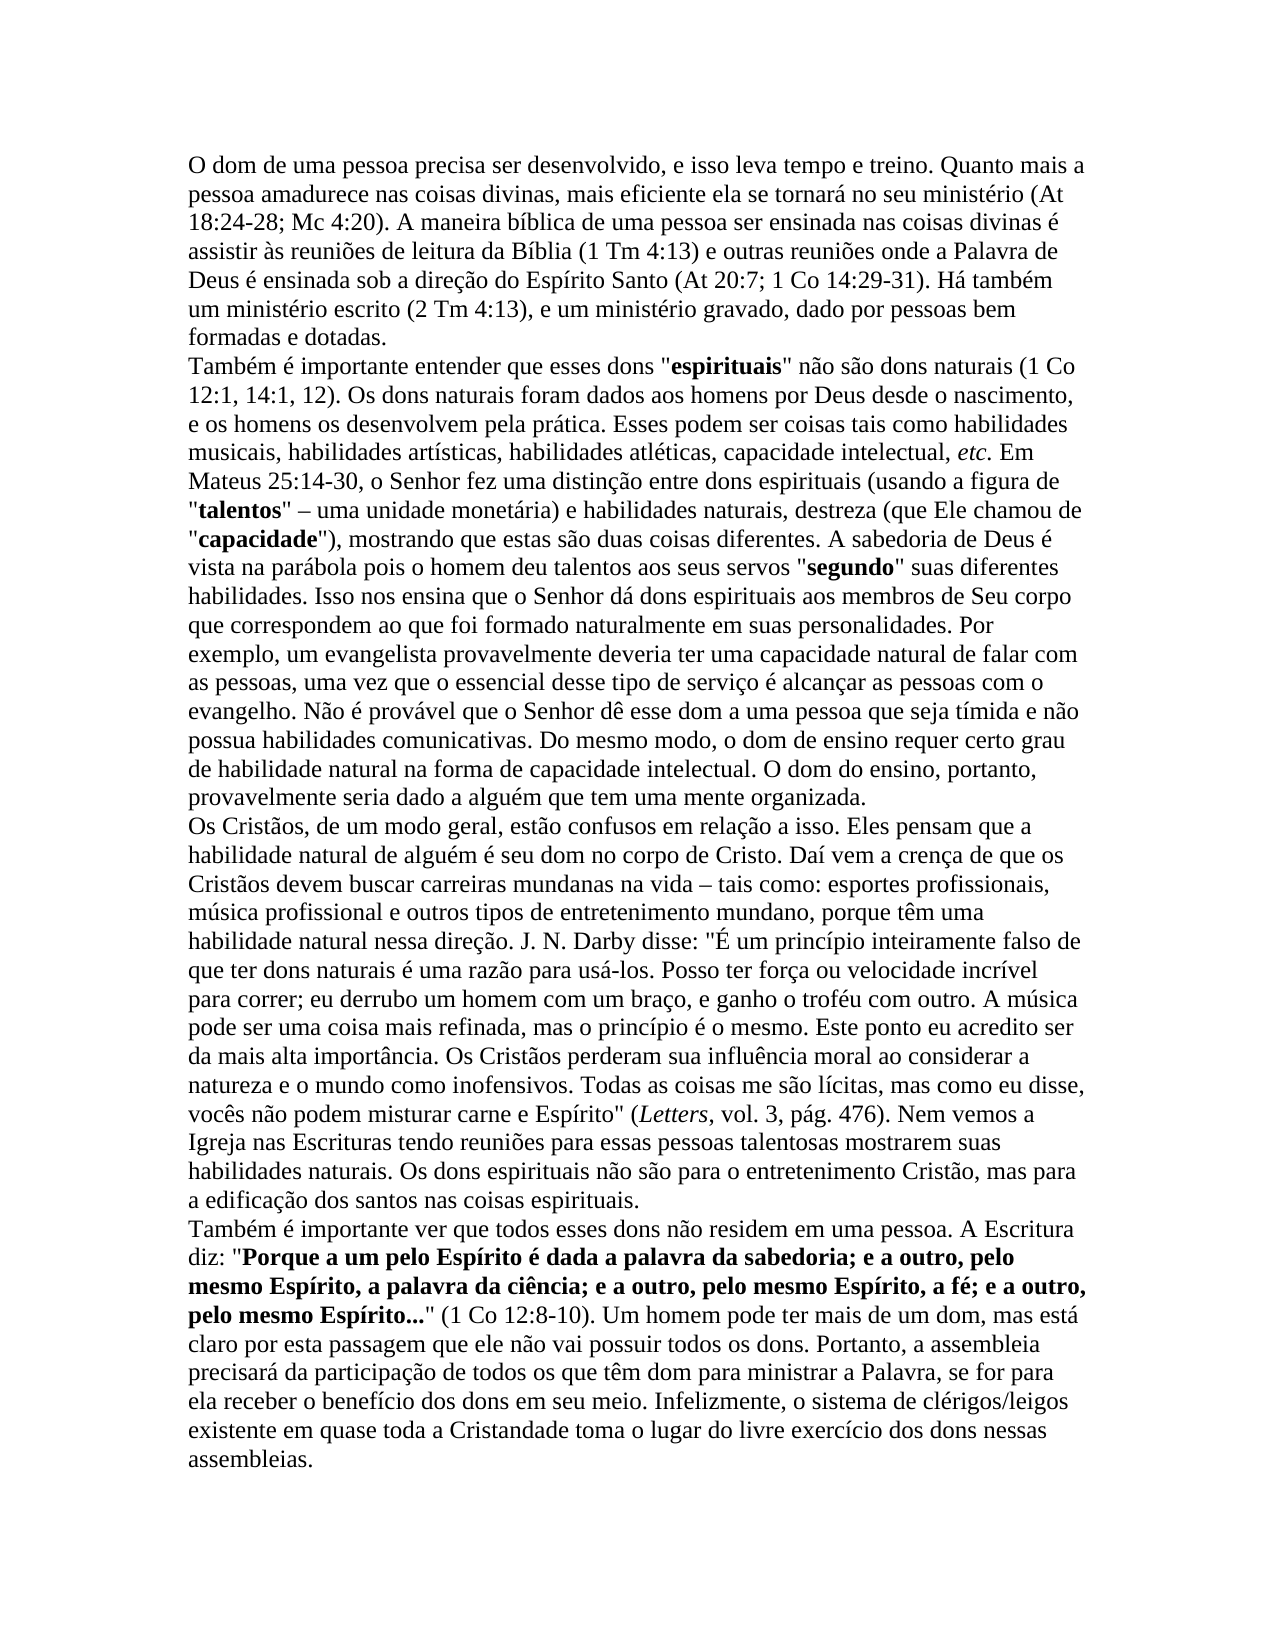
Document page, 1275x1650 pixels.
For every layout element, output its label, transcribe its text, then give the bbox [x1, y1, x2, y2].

text O dom de uma pessoa precisa ser desenvolvido, e isso leva tempo e treino. Quanto mais a pessoa amadurece nas coisas divinas, mais eficiente ela se tornará no seu ministério (At 18:24-28; Mc 4:20). A maneira bíblica de uma pessoa ser ensinada nas coisas divinas é assistir às reuniões de leitura da Bíblia (1 Tm 4:13) e outras reuniões onde a Palavra de Deus é ensinada sob a direção do Espírito Santo (At 20:7; 1 Co 14:29-31). Há também um ministério escrito (2 Tm 4:13), e um ministério gravado, dado por pessoas bem formadas e dotadas. [188, 150, 1087, 351]
text Também é importante entender que esses dons "espirituais" não são dons naturais (1 Co 12:1, 14:1, 12). Os dons naturais foram dados aos homens por Deus desde o nascimento, e os homens os desenvolvem pela prática. Esses podem ser coisas tais como habilidades musicais, habilidades artísticas, habilidades atléticas, capacidade intelectual, etc. Em Mateus 25:14-30, o Senhor fez uma distinção entre dons espirituais (usando a figura de "talentos" – uma unidade monetária) e habilidades naturais, destreza (que Ele chamou de "capacidade"), mostrando que estas são duas coisas diferentes. A sabedoria de Deus é vista na parábola pois o homem deu talentos aos seus servos "segundo" suas diferentes habilidades. Isso nos ensina que o Senhor dá dons espirituais aos membros de Seu corpo que correspondem ao que foi formado naturalmente em suas personalidades. Por exemplo, um evangelista provavelmente deveria ter uma capacidade natural de falar com as pessoas, uma vez que o essencial desse tipo de serviço é alcançar as pessoas com o evangelho. Não é provável que o Senhor dê esse dom a uma pessoa que seja tímida e não possua habilidades comunicativas. Do mesmo modo, o dom de ensino requer certo grau de habilidade natural na forma de capacidade intelectual. O dom do ensino, portanto, provavelmente seria dado a alguém que tem uma mente organizada. [188, 351, 1087, 811]
text Também é importante ver que todos esses dons não residem em uma pessoa. A Escritura diz: "Porque a um pelo Espírito é dada a palavra da sabedoria; e a outro, pelo mesmo Espírito, a palavra da ciência; e a outro, pelo mesmo Espírito, a fé; e a outro, pelo mesmo Espírito..." (1 Co 12:8-10). Um homem pode ter mais de um dom, mas está claro por esta passagem que ele não vai possuir todos os dons. Portanto, a assembleia precisará da participação de todos os que têm dom para ministrar a Palavra, se for para ela receber o benefício dos dons em seu meio. Infelizmente, o sistema de clérigos/leigos existente em quase toda a Cristandade toma o lugar do livre exercício dos dons nessas assembleias. [188, 1214, 1087, 1472]
text Os Cristãos, de um modo geral, estão confusos em relação a isso. Eles pensam que a habilidade natural de alguém é seu dom no corpo de Cristo. Daí vem a crença de que os Cristãos devem buscar carreiras mundanas na vida – tais como: esportes profissionais, música profissional e outros tipos de entretenimento mundano, porque têm uma habilidade natural nessa direção. J. N. Darby disse: "É um princípio inteiramente falso de que ter dons naturais é uma razão para usá-los. Posso ter força ou velocidade incrível para correr; eu derrubo um homem com um braço, e ganho o troféu com outro. A música pode ser uma coisa mais refinada, mas o princípio é o mesmo. Este ponto eu acredito ser da mais alta importância. Os Cristãos perderam sua influência moral ao considerar a natureza e o mundo como inofensivos. Todas as coisas me são lícitas, mas como eu disse, vocês não podem misturar carne e Espírito" (Letters, vol. 3, pág. 476). Nem vemos a Igreja nas Escrituras tendo reuniões para essas pessoas talentosas mostrarem suas habilidades naturais. Os dons espirituais não são para o entretenimento Cristão, mas para a edificação dos santos nas coisas espirituais. [188, 811, 1087, 1214]
